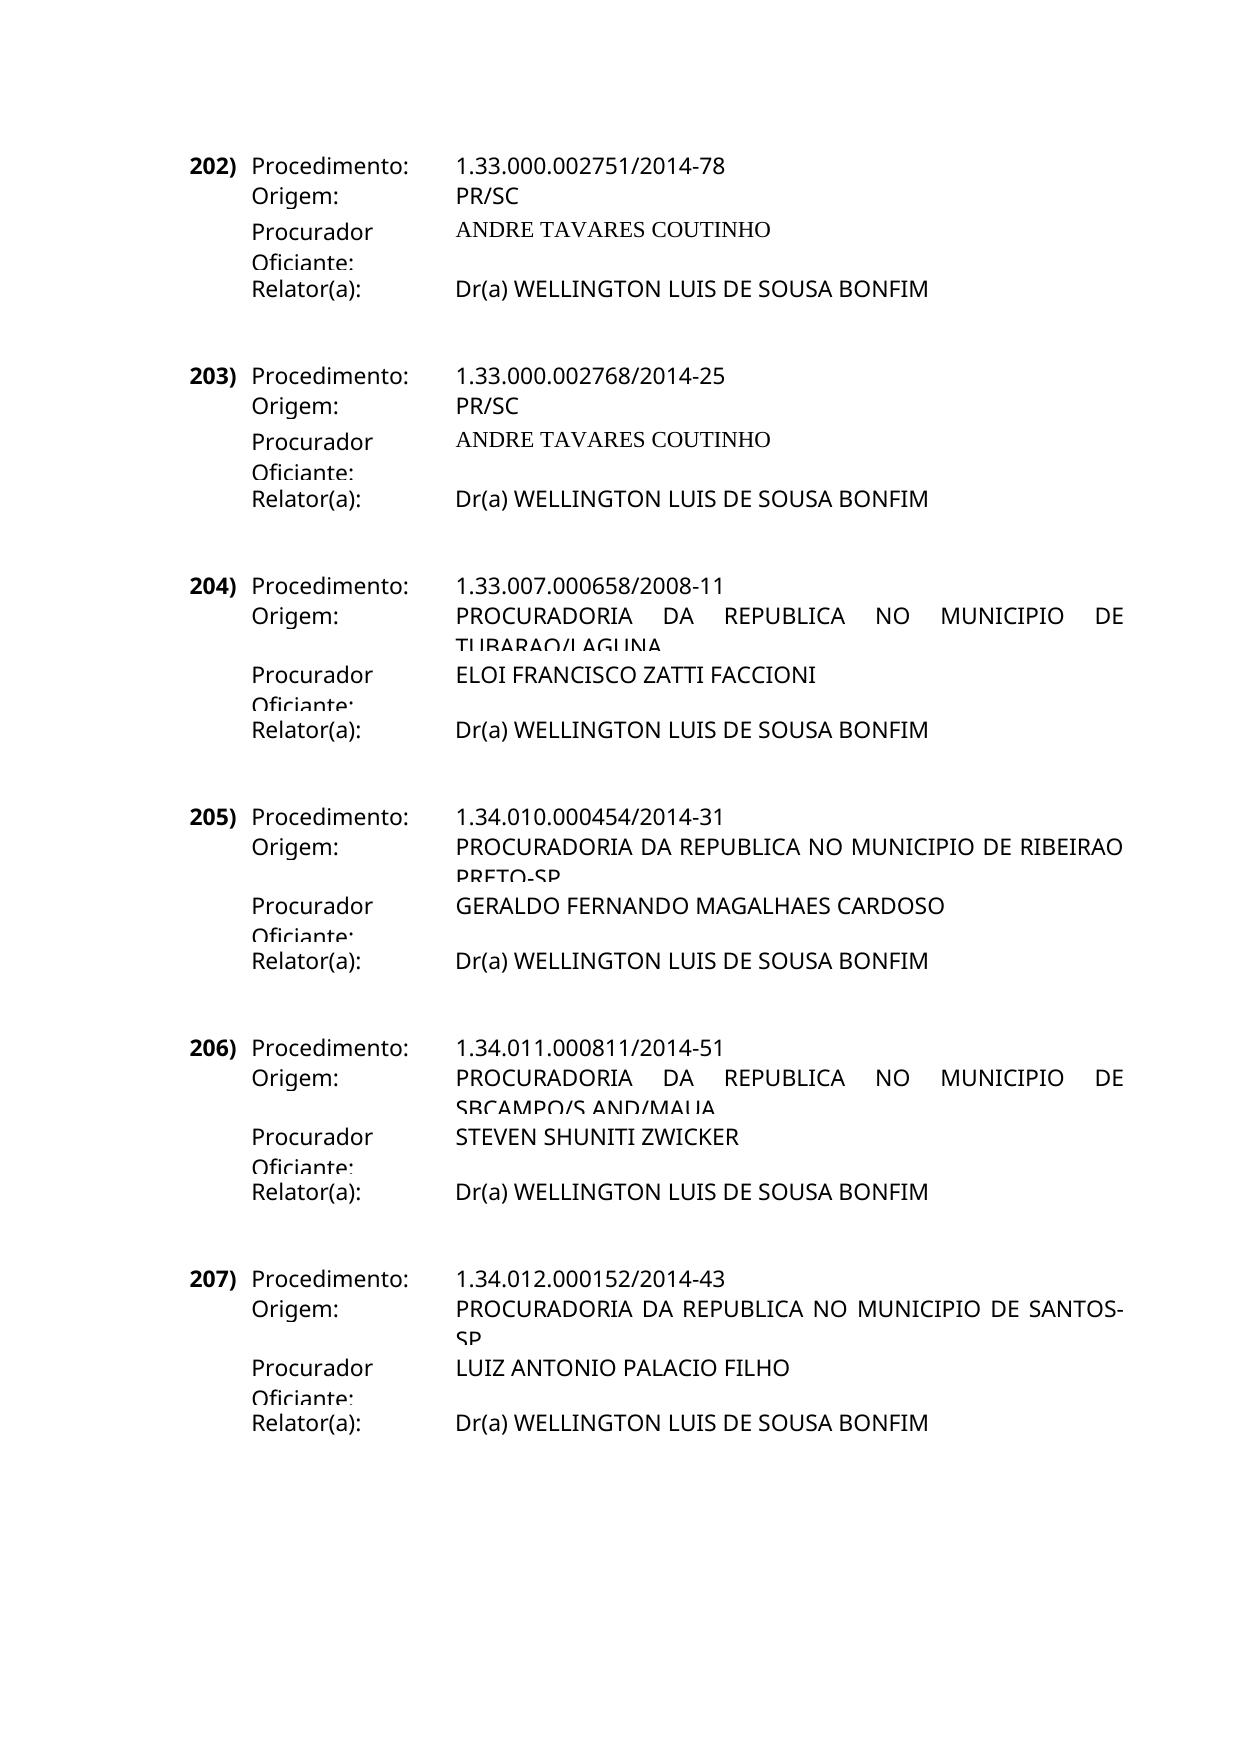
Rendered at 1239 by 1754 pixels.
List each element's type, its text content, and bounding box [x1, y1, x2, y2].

table_cell [1125, 419, 1239, 426]
table_cell [1125, 975, 1239, 1032]
table_header Relator(a): [251, 483, 455, 512]
table_cell [0, 209, 189, 216]
table_cell [251, 1113, 455, 1121]
table_header [0, 0, 189, 150]
table_header Relator(a): [251, 273, 455, 302]
table_cell [455, 651, 1124, 658]
table_cell [189, 945, 251, 975]
table_cell [1125, 1344, 1239, 1352]
table_cell [189, 744, 251, 801]
table_cell [1125, 1121, 1239, 1172]
table_cell Procurador Oficiante: [251, 1121, 455, 1173]
table_cell [0, 1344, 189, 1352]
table_cell [251, 629, 455, 651]
table_cell [0, 1121, 189, 1172]
table_cell Origem: [251, 1293, 455, 1322]
table_cell [1125, 801, 1239, 829]
table_cell [189, 714, 251, 744]
table_cell [1125, 273, 1239, 303]
table_cell [0, 801, 189, 829]
table_cell 1.34.010.000454/2014-31 [455, 801, 1124, 829]
table_cell [1125, 1206, 1239, 1263]
table_cell [189, 629, 251, 651]
table_header Dr(a) WELLINGTON LUIS DE SOUSA BONFIM [455, 483, 1122, 512]
table_cell [0, 1352, 189, 1403]
table_cell Procurador Oficiante: [251, 216, 455, 270]
table_cell [0, 882, 189, 889]
table_cell [1125, 714, 1239, 744]
table_cell [189, 216, 251, 270]
table_cell [251, 744, 455, 801]
table_header Relator(a): [251, 714, 455, 743]
table_header Dr(a) WELLINGTON LUIS DE SOUSA BONFIM [455, 1407, 1122, 1436]
table_cell ANDRE TAVARES COUTINHO [455, 216, 1124, 270]
table_cell Procurador Oficiante: [251, 890, 455, 942]
table_cell [1125, 1352, 1239, 1403]
table_cell [0, 945, 189, 975]
table_cell [1125, 882, 1239, 889]
table_cell [0, 1293, 189, 1322]
table_cell Procedimento: [251, 570, 455, 598]
table_cell [189, 426, 251, 480]
table_cell [189, 600, 251, 628]
table_cell 204) [189, 570, 251, 598]
table_cell [0, 360, 189, 388]
table_cell [1125, 360, 1239, 388]
table_cell [0, 831, 189, 859]
table_cell [251, 882, 455, 889]
table_cell [189, 419, 251, 426]
table_cell 202) [189, 150, 251, 178]
table_cell [189, 1121, 251, 1172]
table_cell PROCURADORIA DA REPUBLICA NO MUNICIPIO DE SANTOS-SP [455, 1293, 1124, 1344]
table_cell PR/SC [455, 180, 1124, 208]
table_cell Origem: [251, 390, 455, 418]
table_header Relator(a): [251, 1407, 455, 1436]
table_cell [0, 714, 189, 744]
table_cell [1125, 890, 1239, 941]
table_cell [1125, 1407, 1239, 1437]
table_cell [189, 659, 251, 709]
table_cell [0, 1322, 189, 1344]
table_cell [1125, 150, 1239, 178]
table_cell PROCURADORIA DA REPUBLICA NO MUNICIPIO DE RIBEIRAO PRETO-SP [455, 831, 1124, 882]
table_cell [1125, 831, 1239, 859]
table_cell [455, 975, 1124, 1032]
table_cell [1125, 1293, 1239, 1322]
table_cell [1125, 1176, 1239, 1206]
table_cell [251, 975, 455, 1032]
table_header Dr(a) WELLINGTON LUIS DE SOUSA BONFIM [455, 273, 1122, 302]
table_cell Procurador Oficiante: [251, 426, 455, 480]
table_cell [1125, 483, 1239, 513]
table_cell [189, 273, 251, 303]
table_cell [1125, 1322, 1239, 1344]
table_cell [455, 303, 1124, 360]
table_cell ELOI FRANCISCO ZATTI FACCIONI [455, 659, 1124, 709]
table_cell [0, 216, 189, 270]
table_cell [0, 1206, 189, 1263]
table_cell [0, 513, 189, 570]
table_cell [189, 483, 251, 513]
table_cell [189, 1091, 251, 1113]
table_cell [0, 1407, 189, 1437]
table_cell 1.34.011.000811/2014-51 [455, 1032, 1124, 1061]
table_cell [251, 419, 455, 426]
table_cell [0, 651, 189, 658]
table_cell [1125, 629, 1239, 651]
table_cell Procedimento: [251, 801, 455, 829]
table_cell [0, 600, 189, 628]
table_cell [0, 570, 189, 598]
table_cell [455, 1344, 1124, 1352]
table_cell [189, 651, 251, 658]
table_cell [0, 659, 189, 709]
table_header Relator(a): [251, 945, 455, 974]
table_cell [189, 975, 251, 1032]
table_cell [0, 629, 189, 651]
table_cell [189, 513, 251, 570]
table_cell 1.33.007.000658/2008-11 [455, 570, 1124, 598]
table_cell [1125, 659, 1239, 709]
table_cell [189, 882, 251, 889]
table_cell [0, 1176, 189, 1206]
table_header Dr(a) WELLINGTON LUIS DE SOUSA BONFIM [455, 1176, 1122, 1205]
table_cell [189, 860, 251, 882]
table_header [251, 0, 455, 150]
table_cell [455, 882, 1124, 889]
table_cell Procedimento: [251, 1263, 455, 1292]
table_cell [1125, 303, 1239, 360]
table_cell [251, 860, 455, 882]
table_cell [455, 1206, 1124, 1263]
table_header [1125, 0, 1239, 150]
table_cell [1125, 570, 1239, 598]
table_cell [251, 303, 455, 360]
table_cell [0, 303, 189, 360]
table_cell 1.33.000.002768/2014-25 [455, 360, 1124, 388]
table_cell [1125, 513, 1239, 570]
table_cell Origem: [251, 600, 455, 628]
table_cell [189, 1206, 251, 1263]
table_header Dr(a) WELLINGTON LUIS DE SOUSA BONFIM [455, 945, 1122, 974]
table_cell [251, 651, 455, 658]
table_cell PROCURADORIA DA REPUBLICA NO MUNICIPIO DE SBCAMPO/S.AND/MAUA [455, 1062, 1124, 1113]
table_cell [251, 209, 455, 216]
table_cell 1.34.012.000152/2014-43 [455, 1263, 1124, 1292]
table_cell [189, 303, 251, 360]
table_cell LUIZ ANTONIO PALACIO FILHO [455, 1352, 1124, 1403]
table_cell [0, 1032, 189, 1061]
table_cell 207) [189, 1263, 251, 1292]
table_cell [1125, 945, 1239, 975]
table_cell [0, 1062, 189, 1091]
table_cell [1125, 651, 1239, 658]
table_cell 205) [189, 801, 251, 829]
table_cell [189, 390, 251, 418]
table_cell [455, 513, 1124, 570]
table_cell Origem: [251, 831, 455, 859]
table_cell Procurador Oficiante: [251, 659, 455, 711]
table_cell Procedimento: [251, 360, 455, 388]
table_cell [455, 1113, 1124, 1121]
table_cell [0, 483, 189, 513]
table_cell [0, 426, 189, 480]
table_header [189, 0, 251, 150]
table_cell [0, 150, 189, 178]
table_cell [1125, 180, 1239, 208]
table_cell [0, 1263, 189, 1292]
table_cell [0, 890, 189, 941]
table_cell [189, 1176, 251, 1206]
table_header Relator(a): [251, 1176, 455, 1205]
table_cell [251, 1322, 455, 1344]
table_cell [189, 1352, 251, 1403]
table_cell [455, 419, 1124, 426]
table_cell Origem: [251, 180, 455, 208]
table_cell Procurador Oficiante: [251, 1352, 455, 1404]
table_cell Origem: [251, 1062, 455, 1091]
table_cell STEVEN SHUNITI ZWICKER [455, 1121, 1124, 1172]
table_cell [1125, 1062, 1239, 1091]
table_cell ANDRE TAVARES COUTINHO [455, 426, 1124, 480]
table_cell [189, 890, 251, 941]
table_cell [1125, 209, 1239, 216]
table_cell [1125, 216, 1239, 270]
table_cell [189, 1113, 251, 1121]
table_cell [455, 209, 1124, 216]
table_cell [1125, 1091, 1239, 1113]
table_cell [1125, 426, 1239, 480]
table_cell [189, 1322, 251, 1344]
table_cell 203) [189, 360, 251, 388]
table_cell [0, 180, 189, 208]
table_cell 206) [189, 1032, 251, 1061]
table_cell [1125, 1032, 1239, 1061]
table_header [455, 0, 1124, 150]
table_cell [1125, 1263, 1239, 1292]
table_cell GERALDO FERNANDO MAGALHAES CARDOSO [455, 890, 1124, 941]
table_cell [0, 975, 189, 1032]
table_cell [0, 273, 189, 303]
table_cell [189, 831, 251, 859]
table_cell [1125, 860, 1239, 882]
table_cell Procedimento: [251, 1032, 455, 1061]
table_cell [0, 390, 189, 418]
table_cell PR/SC [455, 390, 1124, 418]
table_header Dr(a) WELLINGTON LUIS DE SOUSA BONFIM [455, 714, 1122, 743]
table_cell [0, 1113, 189, 1121]
table_cell PROCURADORIA DA REPUBLICA NO MUNICIPIO DE TUBARAO/LAGUNA [455, 600, 1124, 651]
table_cell [251, 1344, 455, 1352]
table_cell [0, 744, 189, 801]
table_cell [189, 1293, 251, 1322]
table_cell [251, 513, 455, 570]
table_cell [455, 744, 1124, 801]
table_cell [0, 1091, 189, 1113]
table_cell [189, 1344, 251, 1352]
table_cell [251, 1206, 455, 1263]
table_cell [1125, 1113, 1239, 1121]
table_cell Procedimento: [251, 150, 455, 178]
table_cell [1125, 390, 1239, 418]
table_cell [251, 1091, 455, 1113]
table_cell [0, 419, 189, 426]
table_cell [1125, 600, 1239, 628]
table_cell [1125, 744, 1239, 801]
table_cell 1.33.000.002751/2014-78 [455, 150, 1124, 178]
table_cell [0, 860, 189, 882]
table_cell [189, 1062, 251, 1091]
table_cell [189, 209, 251, 216]
table_cell [189, 1407, 251, 1437]
table_cell [189, 180, 251, 208]
